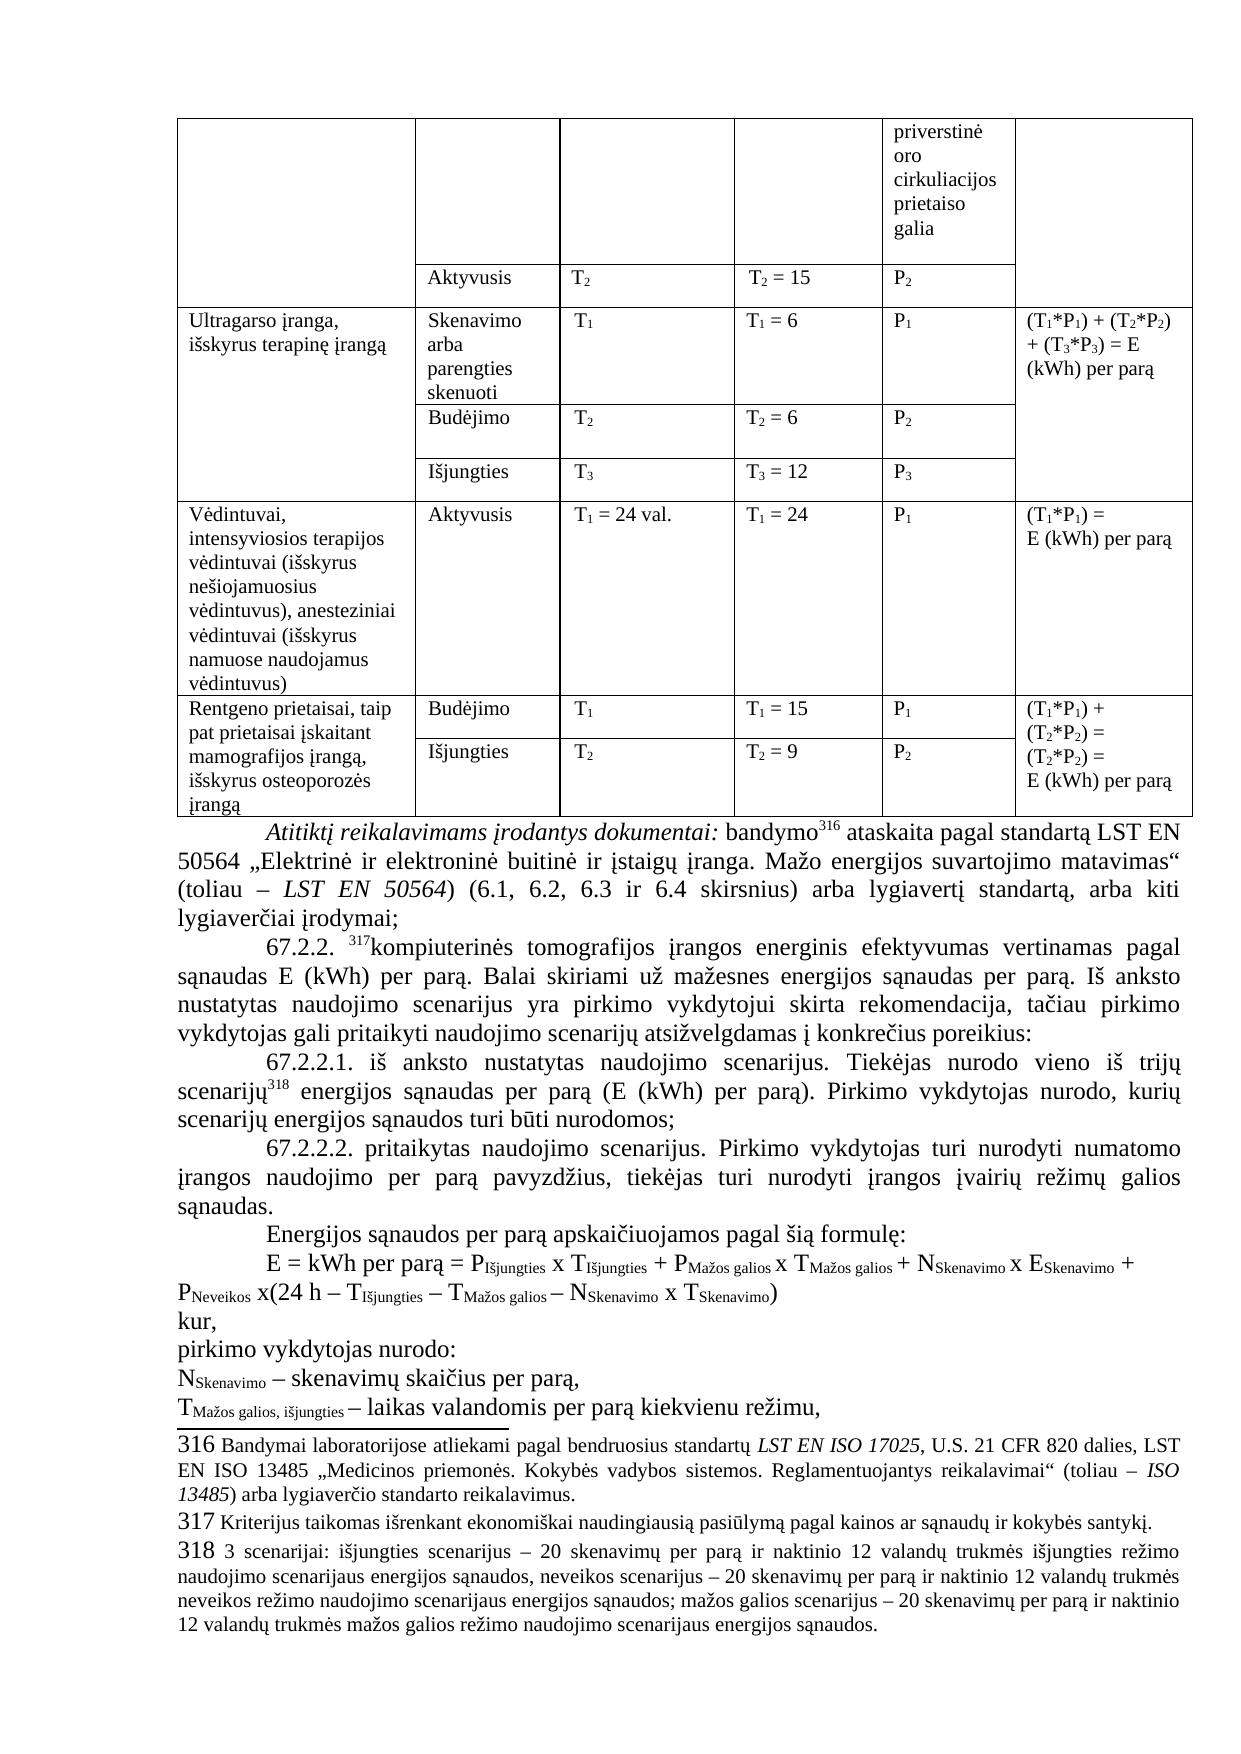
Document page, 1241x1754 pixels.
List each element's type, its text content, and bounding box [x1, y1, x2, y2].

text TMažos galios, išjungties – laikas valandomis per parą kiekvienu režimu, [177, 1392, 1181, 1421]
text E = kWh per parą = PIšjungties x TIšjungties + PMažos galios x TMažos galios + NSkenavimo x ESkenavimo + PNeveikos x(24 h – TIšjungties – TMažos galios – NSkenavimo x TSkenavimo) [177, 1248, 1181, 1306]
table_cell T2 [561, 405, 734, 458]
table_cell [178, 119, 415, 307]
table_cell (T1*P1) + (T2*P2) = (T2*P2) = E (kWh) per parą [1016, 696, 1192, 816]
text 67.2.2.1. iš anksto nustatytas naudojimo scenarijus. Tiekėjas nurodo vieno iš trijų scenarijų energijos sąnaudas per parą (E (kWh) per parą). Pirkimo vykdytojas nurodo, kurių scenarijų energijos sąnaudos turi būti nurodomos; [177, 1047, 1181, 1133]
table_cell T3 = 12 [735, 459, 882, 501]
table_cell P2 [883, 739, 1015, 816]
table_cell (T1*P1) + (T2*P2) + (T3*P3) = E (kWh) per parą [1016, 308, 1192, 501]
table_cell T1 = 24 [735, 502, 882, 695]
table_cell P2 [883, 265, 1015, 307]
text 67.2.2. kompiuterinės tomografijos įrangos energinis efektyvumas vertinamas pagal sąnaudas E (kWh) per parą. Balai skiriami už mažesnes energijos sąnaudas per parą. Iš anksto nustatytas naudojimo scenarijus yra pirkimo vykdytojui skirta rekomendacija, tačiau pirkimo vykdytojas gali pritaikyti naudojimo scenarijų atsižvelgdamas į konkrečius poreikius: [177, 932, 1181, 1047]
table_cell P1 [883, 502, 1015, 695]
text 67.2.2.2. pritaikytas naudojimo scenarijus. Pirkimo vykdytojas turi nurodyti numatomo įrangos naudojimo per parą pavyzdžius, tiekėjas turi nurodyti įrangos įvairių režimų galios sąnaudas. [177, 1133, 1181, 1219]
table_cell priverstinė oro cirkuliacijos prietaiso galia [883, 119, 1015, 263]
table_cell P1 [883, 696, 1015, 738]
text kur, [177, 1306, 1181, 1334]
text 3 scenarijai: išjungties scenarijus – 20 skenavimų per parą ir naktinio 12 valandų trukmės išjungties režimo naudojimo scenarijaus energijos sąnaudos, neveikos scenarijus – 20 skenavimų per parą ir naktinio 12 valandų trukmės neveikos režimo naudojimo scenarijaus energijos sąnaudos; mažos galios scenarijus – 20 skenavimų per parą ir naktinio 12 valandų trukmės mažos galios režimo naudojimo scenarijaus energijos sąnaudos. [177, 1535, 1181, 1636]
table_cell Aktyvusis [416, 265, 559, 307]
table_cell P2 [883, 405, 1015, 458]
table_cell P3 [883, 459, 1015, 501]
table_cell (T1*P1) = E (kWh) per parą [1016, 502, 1192, 695]
table_cell Vėdintuvai, intensyviosios terapijos vėdintuvai (išskyrus nešiojamuosius vėdintuvus), anesteziniai vėdintuvai (išskyrus namuose naudojamus vėdintuvus) [178, 502, 415, 695]
table_cell T2 [561, 739, 734, 816]
table_cell Aktyvusis [416, 502, 559, 695]
table_cell T3 [561, 459, 734, 501]
table_cell T2 [561, 265, 734, 307]
table_cell Skenavimo arba parengties skenuoti [416, 308, 559, 404]
text pirkimo vykdytojas nurodo: [177, 1334, 1181, 1363]
table_cell Rentgeno prietaisai, taip pat prietaisai įskaitant mamografijos įrangą, išskyrus osteoporozės įrangą [178, 696, 415, 816]
table_cell T1 = 15 [735, 696, 882, 738]
text Bandymai laboratorijose atliekami pagal bendruosius standartų LST EN ISO 17025, U.S. 21 CFR 820 dalies, LST EN ISO 13485 „Medicinos priemonės. Kokybės vadybos sistemos. Reglamentuojantys reikalavimai“ (toliau – ISO 13485) arba lygiaverčio standarto reikalavimus. [177, 1429, 1181, 1506]
text Kriterijus taikomas išrenkant ekonomiškai naudingiausią pasiūlymą pagal kainos ar sąnaudų ir kokybės santykį. [177, 1506, 1181, 1535]
table_cell T2 = 15 [735, 265, 882, 307]
text Energijos sąnaudos per parą apskaičiuojamos pagal šią formulę: [177, 1219, 1181, 1248]
table_cell [416, 119, 559, 263]
table_cell T1 = 24 val. [561, 502, 734, 695]
table_cell T1 [561, 696, 734, 738]
table_cell P1 [883, 308, 1015, 404]
table_cell T1 [561, 308, 734, 404]
text Atitiktį reikalavimams įrodantys dokumentai: bandymo ataskaita pagal standartą LST EN 50564 „Elektrinė ir elektroninė buitinė ir įstaigų įranga. Mažo energijos suvartojimo matavimas“ (toliau – LST EN 50564) (6.1, 6.2, 6.3 ir 6.4 skirsnius) arba lygiavertį standartą, arba kiti lygiaverčiai įrodymai; [177, 817, 1181, 932]
table_cell [1016, 119, 1192, 307]
table_cell T2 = 9 [735, 739, 882, 816]
table_cell Išjungties [416, 739, 559, 816]
table_cell Budėjimo [416, 405, 559, 458]
table_cell [735, 119, 882, 263]
table_cell T2 = 6 [735, 405, 882, 458]
table_cell [561, 119, 734, 263]
table_cell Ultragarso įranga, išskyrus terapinę įrangą [178, 308, 415, 501]
table_cell Išjungties [416, 459, 559, 501]
table_cell Budėjimo [416, 696, 559, 738]
text NSkenavimo – skenavimų skaičius per parą, [177, 1363, 1181, 1392]
table_cell T1 = 6 [735, 308, 882, 404]
